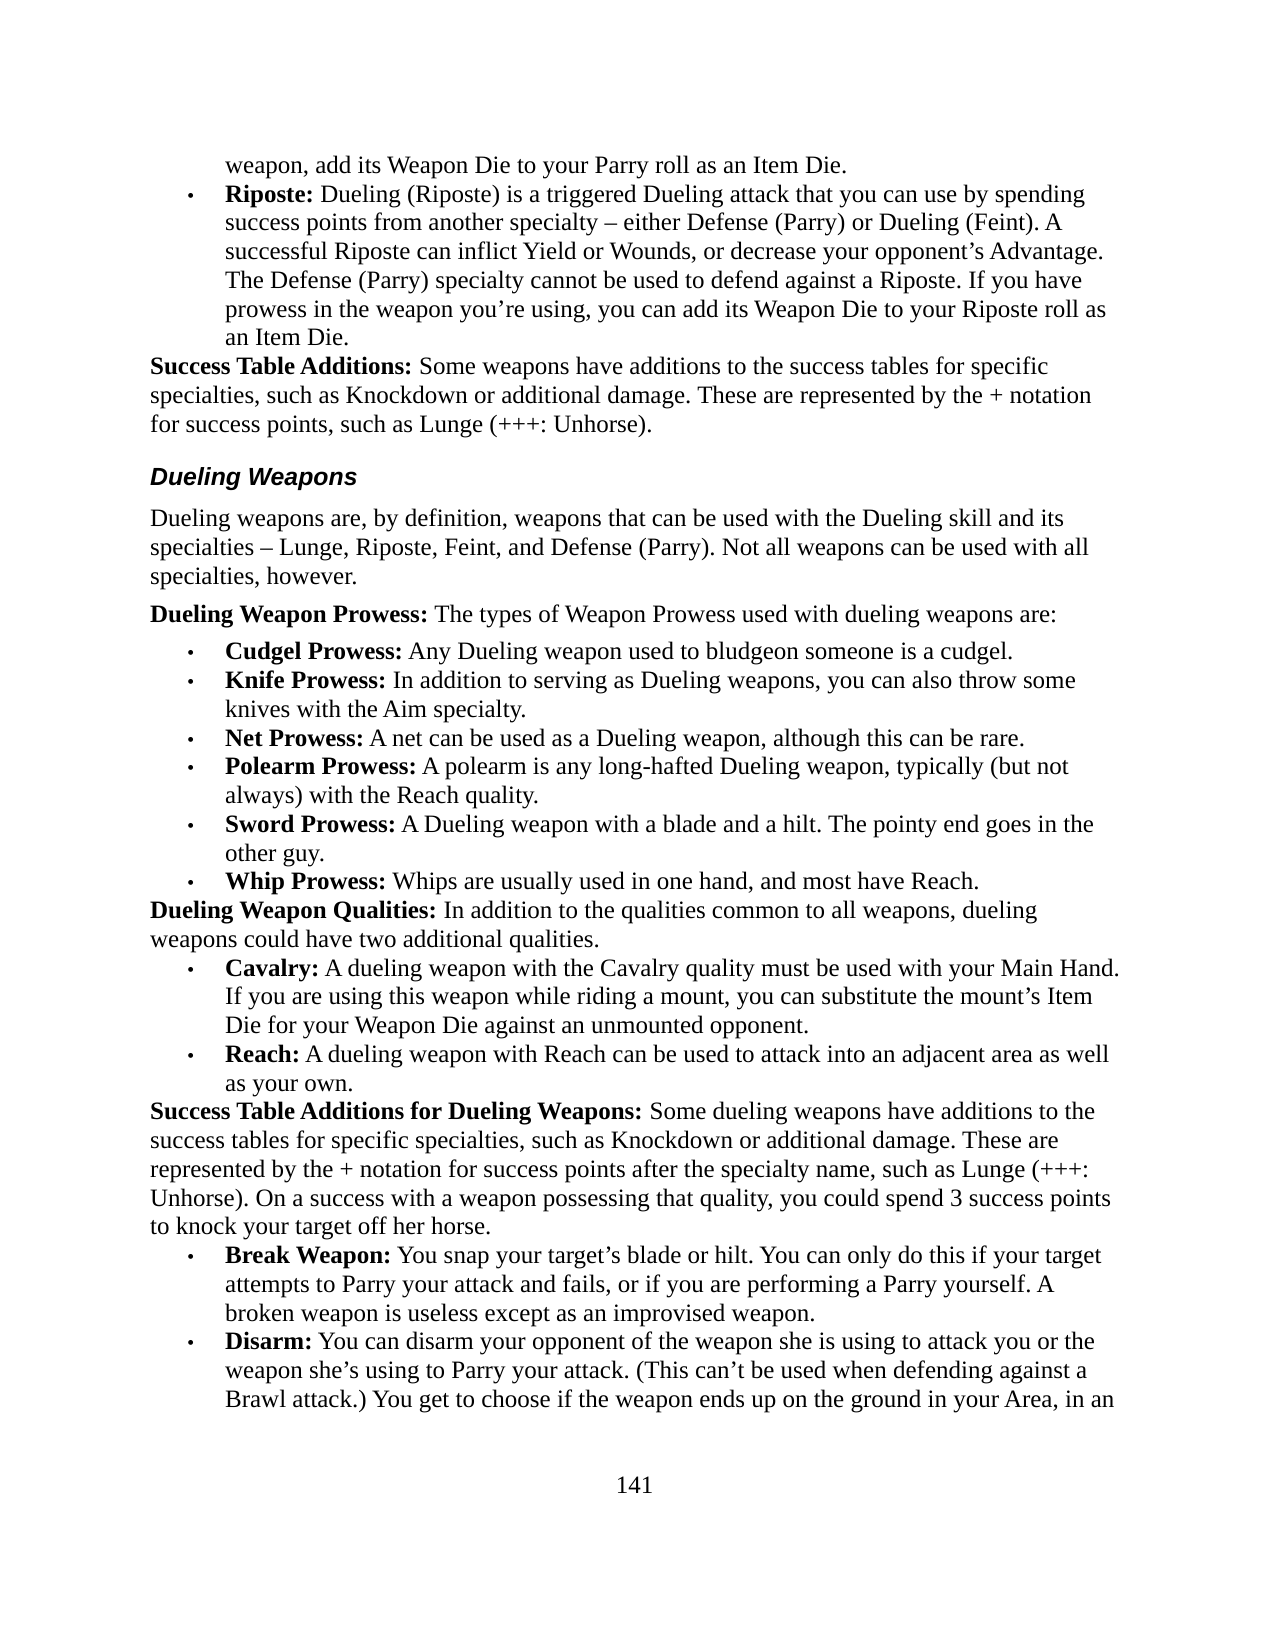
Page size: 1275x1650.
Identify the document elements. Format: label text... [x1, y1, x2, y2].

list Polearm Prowess: A polearm is any long-hafted Dueling weapon, typically (but not always) with the Reach quality. [187, 751, 1125, 809]
list Cavalry: A dueling weapon with the Cavalry quality must be used with your Main Hand. If you are using this weapon while riding a mount, you can substitute the mount’s Item Die for your Weapon Die against an unmounted opponent. [187, 953, 1125, 1039]
list Knife Prowess: In addition to serving as Dueling weapons, you can also throw some knives with the Aim specialty. [187, 665, 1125, 723]
list Whip Prowess: Whips are usually used in one hand, and most have Reach. [187, 866, 1125, 895]
subtitle Dueling Weapons [150, 462, 1125, 491]
list weapon, add its Weapon Die to your Parry roll as an Item Die. [187, 150, 1125, 179]
list Riposte: Dueling (Riposte) is a triggered Dueling attack that you can use by spending success points from another specialty – either Defense (Parry) or Dueling (Feint). A successful Riposte can inflict Yield or Wounds, or decrease your opponent’s Advantage. The Defense (Parry) specialty cannot be used to defend against a Riposte. If you have prowess in the weapon you’re using, you can add its Weapon Die to your Riposte roll as an Item Die. [187, 179, 1125, 351]
text Dueling weapons are, by definition, weapons that can be used with the Dueling skill and its specialties – Lunge, Riposte, Feint, and Defense (Parry). Not all weapons can be used with all specialties, however. [150, 503, 1125, 590]
list Reach: A dueling weapon with Reach can be used to attack into an adjacent area as well as your own. [187, 1039, 1125, 1096]
text Success Table Additions for Dueling Weapons: Some dueling weapons have additions to the success tables for specific specialties, such as Knockdown or additional damage. These are represented by the + notation for success points after the specialty name, such as Lunge (+++: Unhorse). On a success with a weapon possessing that quality, you could spend 3 success points to knock your target off her horse. [150, 1096, 1125, 1240]
list Break Weapon: You snap your target’s blade or hilt. You can only do this if your target attempts to Parry your attack and fails, or if you are performing a Parry yourself. A broken weapon is useless except as an improvised weapon. [187, 1240, 1125, 1326]
text Success Table Additions: Some weapons have additions to the success tables for specific specialties, such as Knockdown or additional damage. These are represented by the + notation for success points, such as Lunge (+++: Unhorse). [150, 351, 1125, 437]
list Sword Prowess: A Dueling weapon with a blade and a hilt. The pointy end goes in the other guy. [187, 809, 1125, 866]
text Dueling Weapon Prowess: The types of Weapon Prowess used with dueling weapons are: [150, 599, 1125, 627]
list Net Prowess: A net can be used as a Dueling weapon, although this can be rare. [187, 723, 1125, 751]
list Cudgel Prowess: Any Dueling weapon used to bludgeon someone is a cudgel. [187, 636, 1125, 665]
list Disarm: You can disarm your opponent of the weapon she is using to attack you or the weapon she’s using to Parry your attack. (This can’t be used when defending against a Brawl attack.) You get to choose if the weapon ends up on the ground in your Area, in an [187, 1326, 1125, 1413]
text Dueling Weapon Qualities: In addition to the qualities common to all weapons, dueling weapons could have two additional qualities. [150, 895, 1125, 953]
